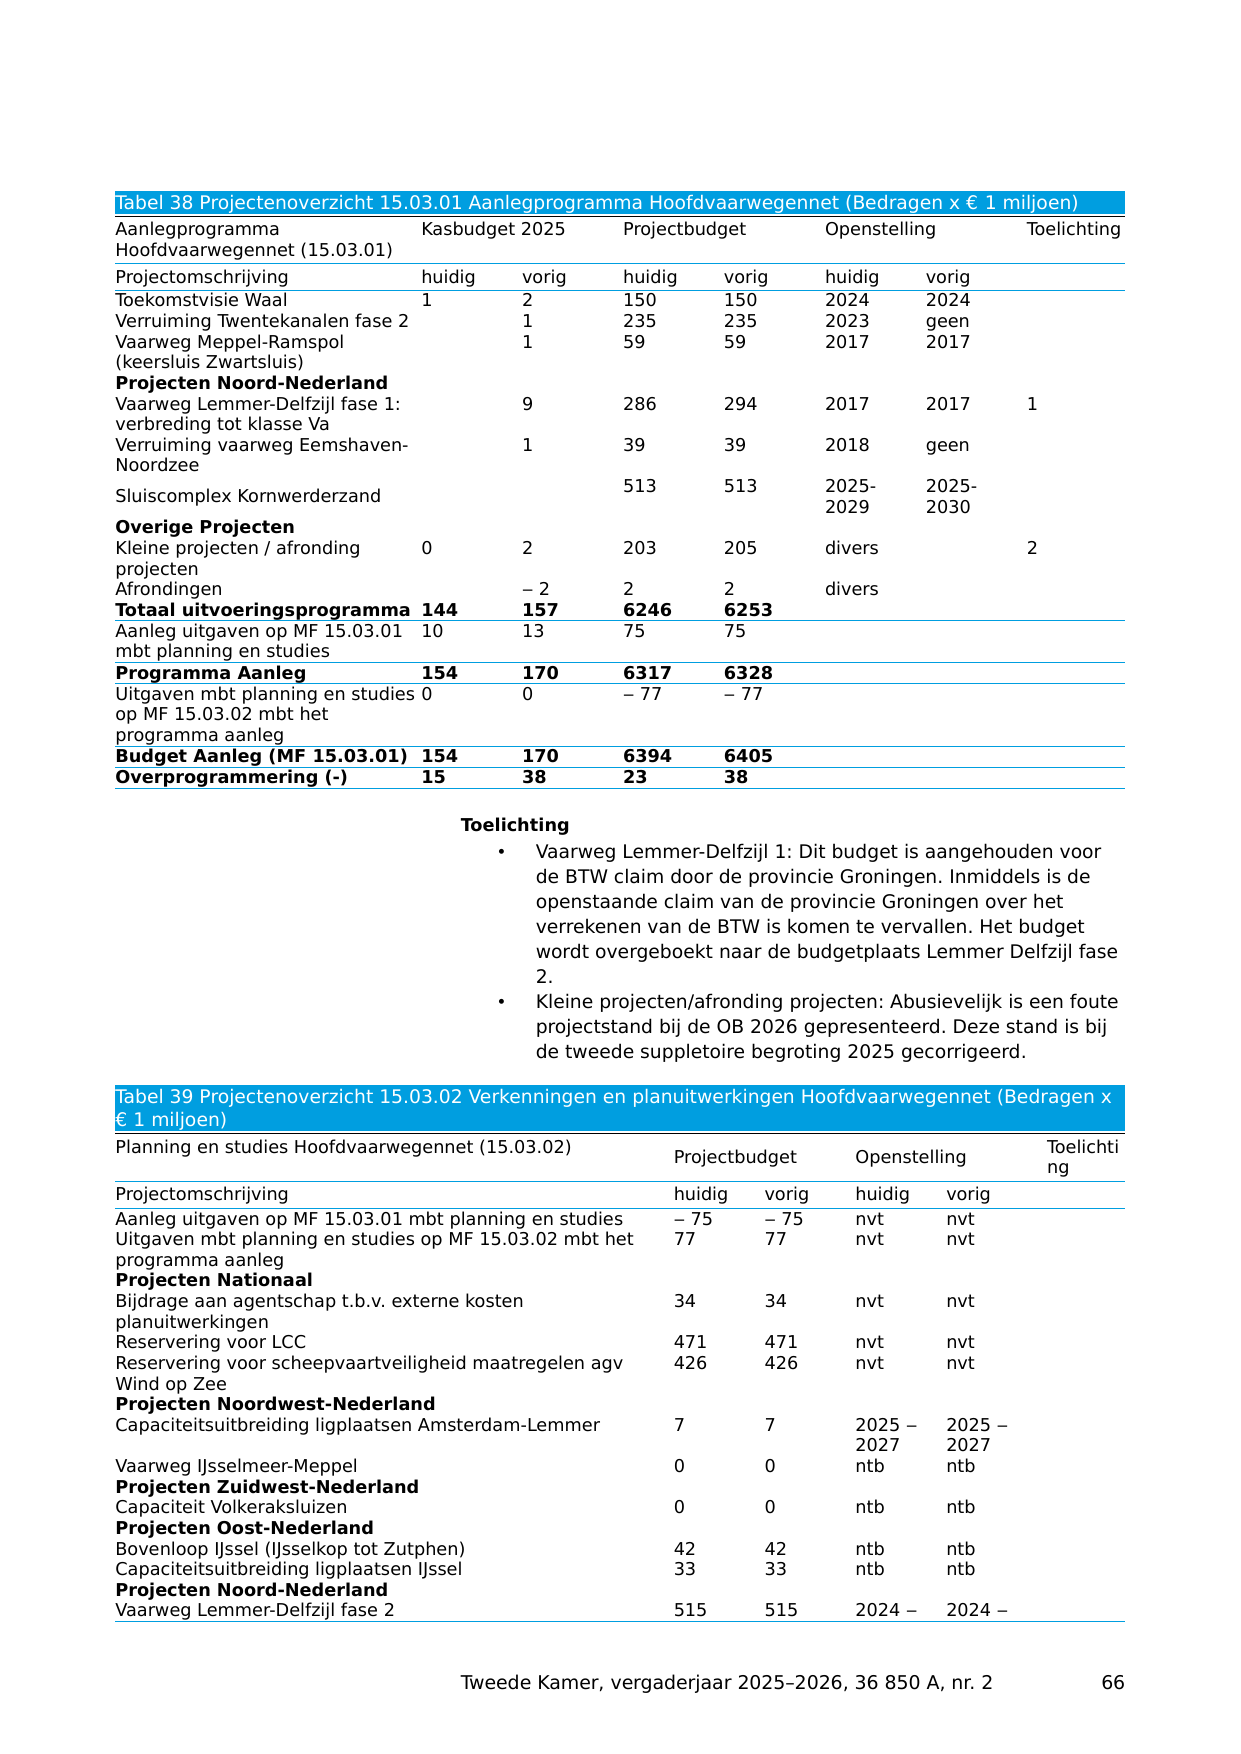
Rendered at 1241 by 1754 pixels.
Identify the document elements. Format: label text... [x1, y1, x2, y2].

table_cell [923, 684, 1024, 746]
table_cell [1044, 1332, 1125, 1353]
table_cell 42 [761, 1539, 852, 1559]
table_cell [923, 538, 1024, 579]
table_cell [671, 1270, 761, 1291]
table_cell Openstelling [852, 1134, 1044, 1181]
table_cell [1024, 435, 1125, 476]
table_cell nvt [943, 1229, 1044, 1270]
table_cell 2025-2030 [923, 476, 1024, 517]
table_cell Totaal uitvoeringsprogramma [115, 600, 418, 620]
table_cell 0 [519, 684, 620, 746]
table_cell 6246 [620, 600, 721, 620]
table_cell nvt [943, 1353, 1044, 1394]
table_cell [1044, 1209, 1125, 1229]
table_cell Projectbudget [620, 217, 822, 263]
table_cell 39 [721, 435, 822, 476]
table_cell [943, 1477, 1044, 1497]
table_cell 38 [519, 768, 620, 788]
table_cell huidig [418, 264, 519, 290]
table_cell [418, 517, 519, 538]
list Vaarweg Lemmer-Delfzijl 1: Dit budget is aangehouden voor de BTW claim door de provincie Groningen. Inmiddels is de openstaande claim van de provincie Groningen over het verrekenen van de BTW is komen te vervallen. Het budget wordt overgeboekt naar de budgetplaats Lemmer Delfzijl fase 2. [498, 838, 1125, 988]
table_cell Projectomschrijving [115, 264, 418, 290]
table_cell Verruiming vaarweg Eemshaven-Noordzee [115, 435, 418, 476]
table_cell 2017 [923, 332, 1024, 373]
table_cell 33 [671, 1559, 761, 1580]
table_cell 2 [620, 579, 721, 600]
table_cell [418, 579, 519, 600]
table_cell ntb [943, 1539, 1044, 1559]
table_cell Vaarweg Lemmer-Delfzijl fase 2 [115, 1600, 671, 1621]
table_cell Projecten Nationaal [115, 1270, 671, 1291]
table_cell [1024, 768, 1125, 788]
table_cell Uitgaven mbt planning en studies op MF 15.03.02 mbt het programma aanleg [115, 1229, 671, 1270]
list Kleine projecten/afronding projecten: Abusievelijk is een foute projectstand bij de OB 2026 gepresenteerd. Deze stand is bij de tweede suppletoire begroting 2025 gecorrigeerd. [498, 988, 1125, 1063]
table_cell [822, 747, 923, 767]
table_cell Reservering voor LCC [115, 1332, 671, 1353]
table_cell [418, 476, 519, 517]
table_cell [852, 1580, 943, 1600]
table_cell 2024 [923, 291, 1024, 311]
table_cell [1024, 579, 1125, 600]
table_cell [671, 1518, 761, 1538]
table_cell 150 [620, 291, 721, 311]
table_cell [1024, 373, 1125, 393]
table_cell 0 [761, 1497, 852, 1518]
table_cell nvt [943, 1209, 1044, 1229]
table_cell ntb [852, 1559, 943, 1580]
table_cell [1024, 332, 1125, 373]
table_cell 2017 [822, 332, 923, 373]
table_cell ntb [852, 1456, 943, 1477]
table_cell 23 [620, 768, 721, 788]
table_cell 170 [519, 663, 620, 683]
text Toelichting [461, 813, 1125, 836]
table_cell nvt [852, 1209, 943, 1229]
table_cell Programma Aanleg [115, 663, 418, 683]
table_cell ntb [852, 1539, 943, 1559]
table_cell [923, 600, 1024, 620]
table_cell divers [822, 579, 923, 600]
table_cell 2 [519, 538, 620, 579]
table_cell 42 [671, 1539, 761, 1559]
table_cell [943, 1518, 1044, 1538]
table_cell 59 [721, 332, 822, 373]
table_cell 1 [1024, 394, 1125, 435]
table_cell [1044, 1415, 1125, 1456]
table_cell [1024, 291, 1125, 311]
table_cell [620, 373, 721, 393]
table_cell [1044, 1539, 1125, 1559]
table_cell [721, 373, 822, 393]
table_cell ‒ 75 [761, 1209, 852, 1229]
table_cell [1044, 1353, 1125, 1394]
table_cell [1044, 1229, 1125, 1270]
table_cell [1024, 684, 1125, 746]
table_cell ‒ 75 [671, 1209, 761, 1229]
table_cell 77 [671, 1229, 761, 1270]
table_cell [822, 373, 923, 393]
table_cell 9 [519, 394, 620, 435]
table_cell [1024, 311, 1125, 332]
table_cell Verruiming Twentekanalen fase 2 [115, 311, 418, 332]
table_cell 7 [761, 1415, 852, 1456]
table_cell 426 [761, 1353, 852, 1394]
table_cell [923, 621, 1024, 662]
table_cell 6317 [620, 663, 721, 683]
table_cell Reservering voor scheepvaartveiligheid maatregelen agv Wind op Zee [115, 1353, 671, 1394]
table_cell huidig [852, 1182, 943, 1208]
table_cell [761, 1518, 852, 1538]
table_cell ntb [943, 1497, 1044, 1518]
table_cell Aanleg uitgaven op MF 15.03.01 mbt planning en studies [115, 621, 418, 662]
table_cell 515 [761, 1600, 852, 1621]
table_cell ‒ 77 [721, 684, 822, 746]
table_cell [1024, 476, 1125, 517]
table_cell vorig [943, 1182, 1044, 1208]
table_cell [852, 1394, 943, 1415]
table_cell Budget Aanleg (MF 15.03.01) [115, 747, 418, 767]
table_cell 2 [519, 291, 620, 311]
table_cell [519, 517, 620, 538]
table_cell [418, 373, 519, 393]
table_cell [761, 1270, 852, 1291]
table_cell 205 [721, 538, 822, 579]
table_cell Projectomschrijving [115, 1182, 671, 1208]
table_cell 2018 [822, 435, 923, 476]
table_cell 10 [418, 621, 519, 662]
table_cell huidig [671, 1182, 761, 1208]
table_cell 15 [418, 768, 519, 788]
table_cell 0 [671, 1497, 761, 1518]
table_cell 2024 [822, 291, 923, 311]
table_cell Vaarweg Meppel-Ramspol (keersluis Zwartsluis) [115, 332, 418, 373]
table_cell [1044, 1182, 1125, 1208]
table_cell Projecten Noordwest-Nederland [115, 1394, 671, 1415]
table_cell [418, 311, 519, 332]
table_cell [620, 517, 721, 538]
table_cell 513 [721, 476, 822, 517]
table_cell 294 [721, 394, 822, 435]
table_cell Capaciteit Volkeraksluizen [115, 1497, 671, 1518]
table_cell [1024, 663, 1125, 683]
table_cell 6328 [721, 663, 822, 683]
table_cell 2024 ‒ [852, 1600, 943, 1621]
table_cell 2017 [923, 394, 1024, 435]
table_cell Kleine projecten / afronding projecten [115, 538, 418, 579]
table_cell 2025 ‒ 2027 [852, 1415, 943, 1456]
table_cell Bovenloop IJssel (IJsselkop tot Zutphen) [115, 1539, 671, 1559]
table_cell 2025 ‒ 2027 [943, 1415, 1044, 1456]
table_cell Vaarweg IJsselmeer-Meppel [115, 1456, 671, 1477]
table_cell 513 [620, 476, 721, 517]
table_cell [1024, 621, 1125, 662]
table_cell [822, 663, 923, 683]
table_cell 144 [418, 600, 519, 620]
table_cell Projecten Noord-Nederland [115, 1580, 671, 1600]
table_cell nvt [852, 1332, 943, 1353]
table_cell 286 [620, 394, 721, 435]
table_cell 170 [519, 747, 620, 767]
table_cell [418, 332, 519, 373]
table_cell Overprogrammering (-) [115, 768, 418, 788]
table_cell 235 [620, 311, 721, 332]
table_cell vorig [721, 264, 822, 290]
table_cell Toekomstvisie Waal [115, 291, 418, 311]
table_cell ntb [852, 1497, 943, 1518]
table_cell [1024, 600, 1125, 620]
table_cell 235 [721, 311, 822, 332]
table_cell 2017 [822, 394, 923, 435]
table_cell [1044, 1291, 1125, 1332]
table_cell divers [822, 538, 923, 579]
table_cell 0 [761, 1456, 852, 1477]
table_cell [943, 1270, 1044, 1291]
table_cell [923, 579, 1024, 600]
table_cell Aanleg uitgaven op MF 15.03.01 mbt planning en studies [115, 1209, 671, 1229]
table_cell nvt [852, 1291, 943, 1332]
table_cell [822, 621, 923, 662]
table_cell 6253 [721, 600, 822, 620]
table_cell huidig [620, 264, 721, 290]
table_cell [671, 1580, 761, 1600]
table_cell 471 [671, 1332, 761, 1353]
table_cell 39 [620, 435, 721, 476]
table_cell nvt [852, 1353, 943, 1394]
table_cell 34 [671, 1291, 761, 1332]
table_cell Capaciteitsuitbreiding ligplaatsen IJssel [115, 1559, 671, 1580]
table_cell Capaciteitsuitbreiding ligplaatsen Amsterdam-Lemmer [115, 1415, 671, 1456]
table_cell vorig [519, 264, 620, 290]
table_cell [943, 1580, 1044, 1600]
table_cell Kasbudget 2025 [418, 217, 620, 263]
table_cell ntb [943, 1456, 1044, 1477]
table_cell Sluiscomplex Kornwerderzand [115, 476, 418, 517]
table_cell [1024, 747, 1125, 767]
table_cell [1044, 1518, 1125, 1538]
table_cell 75 [620, 621, 721, 662]
table_cell 75 [721, 621, 822, 662]
table_cell [822, 684, 923, 746]
table_cell [418, 435, 519, 476]
table_cell Vaarweg Lemmer-Delfzijl fase 1: verbreding tot klasse Va [115, 394, 418, 435]
table_cell [923, 747, 1024, 767]
table_cell [1044, 1600, 1125, 1621]
table_cell [721, 517, 822, 538]
table_cell 2024 ‒ [943, 1600, 1044, 1621]
table_cell Projecten Oost-Nederland [115, 1518, 671, 1538]
table_cell [1044, 1394, 1125, 1415]
table_cell 203 [620, 538, 721, 579]
table_cell 13 [519, 621, 620, 662]
table_cell 154 [418, 747, 519, 767]
table_cell 0 [418, 684, 519, 746]
table_cell [671, 1394, 761, 1415]
table_cell [923, 768, 1024, 788]
table_cell [852, 1477, 943, 1497]
table_cell 59 [620, 332, 721, 373]
table_cell [418, 394, 519, 435]
table_cell Toelichting [1024, 217, 1125, 263]
table_cell Projectbudget [671, 1134, 852, 1181]
table_cell [923, 663, 1024, 683]
table_cell 34 [761, 1291, 852, 1332]
table_cell ntb [943, 1559, 1044, 1580]
table_cell 1 [519, 435, 620, 476]
table_cell 515 [671, 1600, 761, 1621]
table_cell [761, 1477, 852, 1497]
table_cell [822, 517, 923, 538]
table_cell 2 [1024, 538, 1125, 579]
table_cell [1044, 1270, 1125, 1291]
table_cell [761, 1580, 852, 1600]
table_cell [761, 1394, 852, 1415]
table_cell 426 [671, 1353, 761, 1394]
table_cell 154 [418, 663, 519, 683]
table_cell 7 [671, 1415, 761, 1456]
table_cell 6405 [721, 747, 822, 767]
table_cell nvt [943, 1332, 1044, 1353]
table_cell 1 [519, 311, 620, 332]
table_cell nvt [943, 1291, 1044, 1332]
table_cell [1024, 264, 1125, 290]
table_cell [1044, 1497, 1125, 1518]
table_cell Aanlegprogramma Hoofdvaarwegennet (15.03.01) [115, 217, 418, 263]
table_cell Afrondingen [115, 579, 418, 600]
table_cell [923, 373, 1024, 393]
table_cell [822, 600, 923, 620]
table_cell ‒ 2 [519, 579, 620, 600]
table_cell Bijdrage aan agentschap t.b.v. externe kosten planuitwerkingen [115, 1291, 671, 1332]
table_cell 157 [519, 600, 620, 620]
table_cell 6394 [620, 747, 721, 767]
table_cell 1 [418, 291, 519, 311]
table_cell [1044, 1559, 1125, 1580]
table_cell [943, 1394, 1044, 1415]
table_cell [1024, 517, 1125, 538]
table_cell 2025-2029 [822, 476, 923, 517]
table_cell 150 [721, 291, 822, 311]
table_cell Projecten Zuidwest-Nederland [115, 1477, 671, 1497]
table_cell [852, 1518, 943, 1538]
table_cell 38 [721, 768, 822, 788]
table_cell 1 [519, 332, 620, 373]
table_cell Planning en studies Hoofdvaarwegennet (15.03.02) [115, 1134, 671, 1181]
table_cell 77 [761, 1229, 852, 1270]
table_cell vorig [761, 1182, 852, 1208]
table_cell [1044, 1580, 1125, 1600]
table_cell geen [923, 435, 1024, 476]
table_cell vorig [923, 264, 1024, 290]
table_cell [1044, 1456, 1125, 1477]
table_cell [671, 1477, 761, 1497]
table_cell 471 [761, 1332, 852, 1353]
table_cell Openstelling [822, 217, 1024, 263]
table_cell geen [923, 311, 1024, 332]
table_cell nvt [852, 1229, 943, 1270]
table_cell ‒ 77 [620, 684, 721, 746]
table_cell 0 [418, 538, 519, 579]
table_cell [519, 373, 620, 393]
table_cell Overige Projecten [115, 517, 418, 538]
table_cell [822, 768, 923, 788]
table_cell [923, 517, 1024, 538]
table_cell 2023 [822, 311, 923, 332]
table_cell 2 [721, 579, 822, 600]
table_cell [852, 1270, 943, 1291]
table_cell Toelichting [1044, 1134, 1125, 1181]
table_cell [519, 476, 620, 517]
table_cell huidig [822, 264, 923, 290]
table_cell Uitgaven mbt planning en studies op MF 15.03.02 mbt het programma aanleg [115, 684, 418, 746]
table_cell 33 [761, 1559, 852, 1580]
table_cell 0 [671, 1456, 761, 1477]
table_cell [1044, 1477, 1125, 1497]
table_cell Projecten Noord-Nederland [115, 373, 418, 393]
